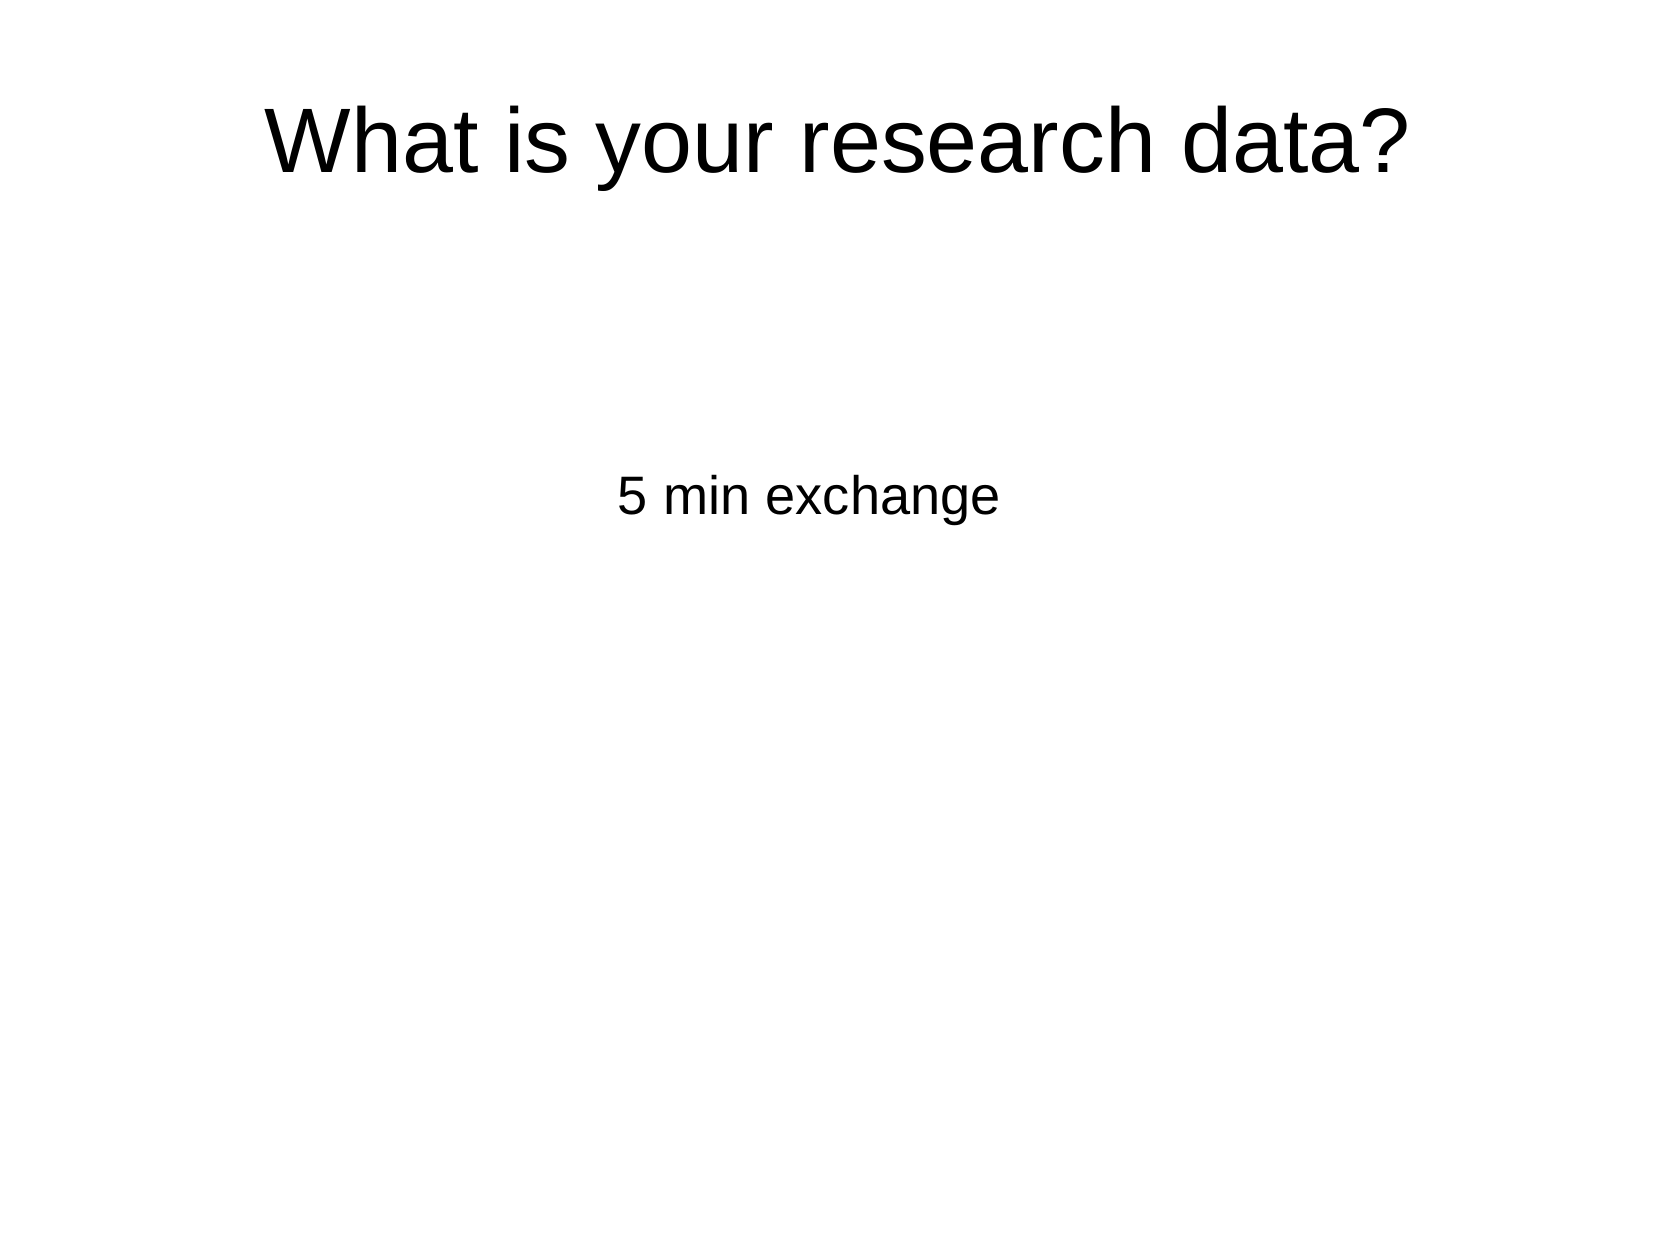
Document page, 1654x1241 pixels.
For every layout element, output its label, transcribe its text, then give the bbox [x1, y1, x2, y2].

text_box 5 min exchange [465, 435, 1155, 557]
title What is your research data? [94, 37, 1583, 245]
